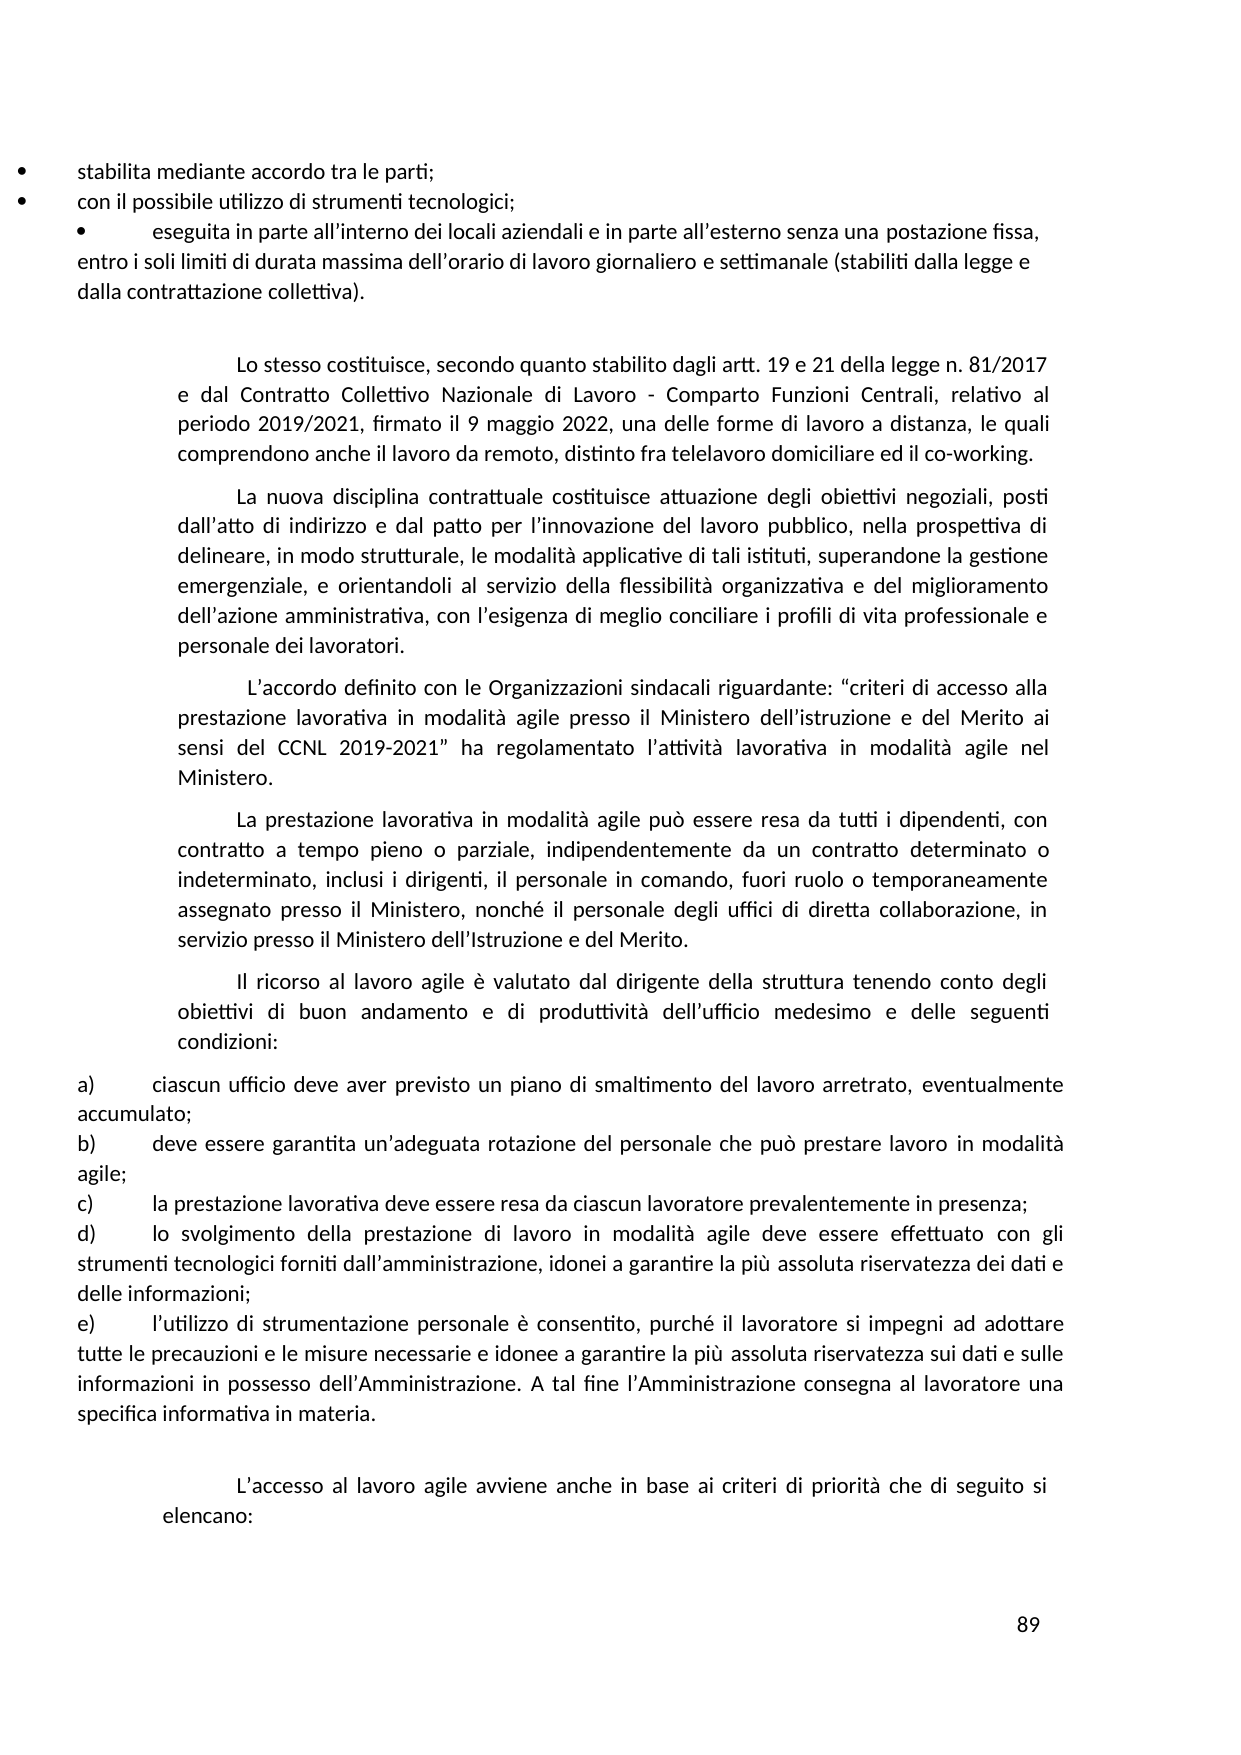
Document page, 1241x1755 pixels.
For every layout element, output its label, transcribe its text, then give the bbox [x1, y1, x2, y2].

list deve essere garantita un’adeguata rotazione del personale che può prestare lavoro in modalità agile; [77, 1129, 1064, 1187]
text La nuova disciplina contrattuale costituisce attuazione degli obiettivi negoziali, posti dall’atto di indirizzo e dal patto per l’innovazione del lavoro pubblico, nella prospettiva di delineare, in modo strutturale, le modalità applicative di tali istituti, superandone la gestione emergenziale, e orientandoli al servizio della flessibilità organizzativa e del miglioramento dell’azione amministrativa, con l’esigenza di meglio conciliare i profili di vita professionale e personale dei lavoratori. [177, 482, 1050, 659]
list la prestazione lavorativa deve essere resa da ciascun lavoratore prevalentemente in presenza; [77, 1189, 1064, 1217]
text Il ricorso al lavoro agile è valutato dal dirigente della struttura tenendo conto degli obiettivi di buon andamento e di produttività dell’ufficio medesimo e delle seguenti condizioni: [177, 967, 1049, 1055]
list l’utilizzo di strumentazione personale è consentito, purché il lavoratore si impegni ad adottare tutte le precauzioni e le misure necessarie e idonee a garantire la più assoluta riservatezza sui dati e sulle informazioni in possesso dell’Amministrazione. A tal fine l’Amministrazione consegna al lavoratore una specifica informativa in materia. [77, 1309, 1064, 1427]
list stabilita mediante accordo tra le parti; [18, 157, 1136, 185]
text Lo stesso costituisce, secondo quanto stabilito dagli artt. 19 e 21 della legge n. 81/2017 e dal Contratto Collettivo Nazionale di Lavoro - Comparto Funzioni Centrali, relativo al periodo 2019/2021, firmato il 9 maggio 2022, una delle forme di lavoro a distanza, le quali comprendono anche il lavoro da remoto, distinto fra telelavoro domiciliare ed il co-working. [177, 350, 1050, 467]
text La prestazione lavorativa in modalità agile può essere resa da tutti i dipendenti, con contratto a tempo pieno o parziale, indipendentemente da un contratto determinato o indeterminato, inclusi i dirigenti, il personale in comando, fuori ruolo o temporaneamente assegnato presso il Ministero, nonché il personale degli uffici di diretta collaborazione, in servizio presso il Ministero dell’Istruzione e del Merito. [177, 805, 1050, 953]
text L’accesso al lavoro agile avviene anche in base ai criteri di priorità che di seguito si elencano: [162, 1471, 1067, 1529]
list eseguita in parte all’interno dei locali aziendali e in parte all’esterno senza una postazione fissa, entro i soli limiti di durata massima dell’orario di lavoro giornaliero e settimanale (stabiliti dalla legge e dalla contrattazione collettiva). [77, 217, 1063, 305]
list con il possibile utilizzo di strumenti tecnologici; [18, 187, 1136, 215]
text L’accordo definito con le Organizzazioni sindacali riguardante: “criteri di accesso alla prestazione lavorativa in modalità agile presso il Ministero dell’istruzione e del Merito ai sensi del CCNL 2019-2021” ha regolamentato l’attività lavorativa in modalità agile nel Ministero. [177, 673, 1049, 791]
list ciascun ufficio deve aver previsto un piano di smaltimento del lavoro arretrato, eventualmente accumulato; [77, 1070, 1064, 1127]
list lo svolgimento della prestazione di lavoro in modalità agile deve essere effettuato con gli strumenti tecnologici forniti dall’amministrazione, idonei a garantire la più assoluta riservatezza dei dati e delle informazioni; [77, 1219, 1064, 1307]
